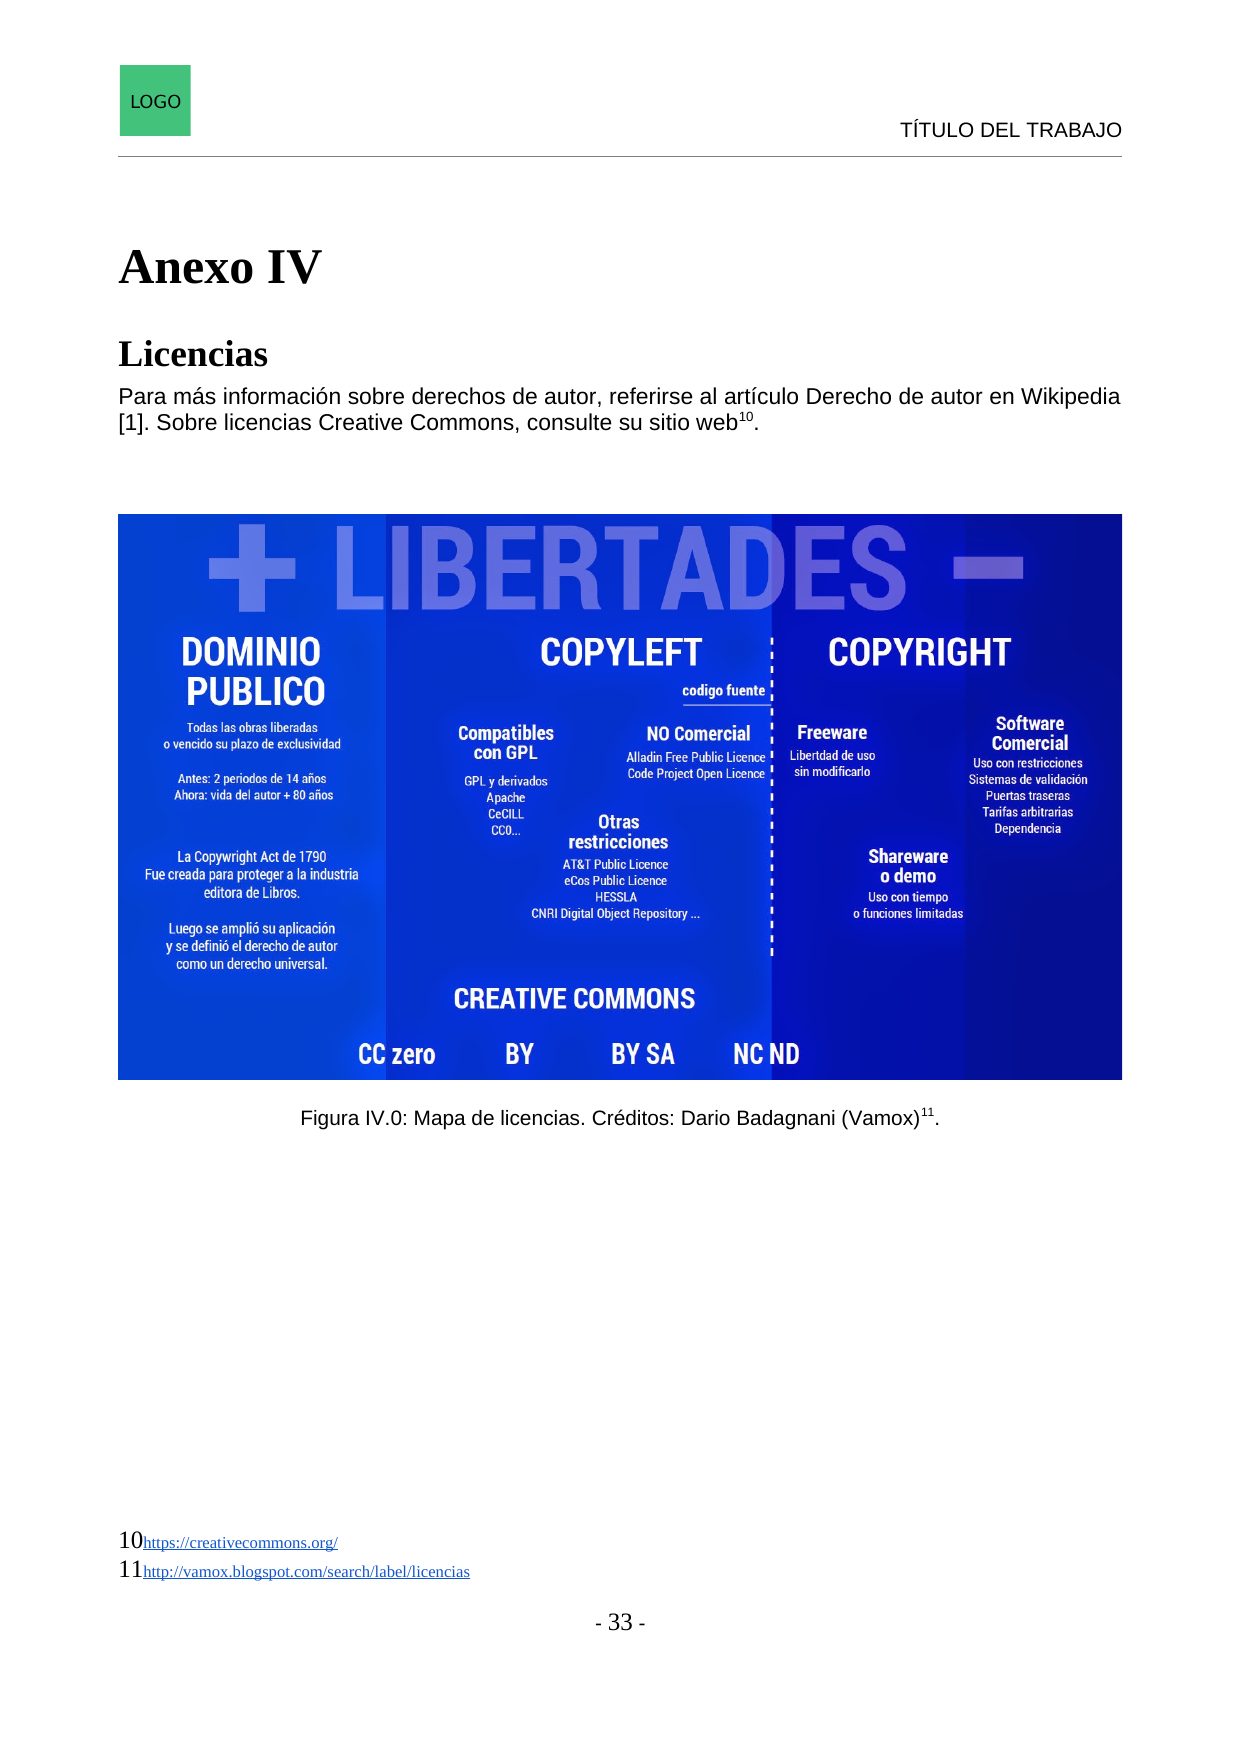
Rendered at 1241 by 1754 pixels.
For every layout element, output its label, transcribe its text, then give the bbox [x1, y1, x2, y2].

subtitle Anexo IV [118, 236, 1122, 294]
text http://vamox.blogspot.com/search/label/licencias [118, 1554, 1122, 1582]
text Para más información sobre derechos de autor, referirse al artículo Derecho de autor en Wikipedia [1]. Sobre licencias Creative Commons, consulte su sitio web. [118, 383, 1122, 436]
text https://creativecommons.org/ [118, 1525, 1122, 1554]
picture [119, 65, 191, 136]
text Figura IV.0: Mapa de licencias. Créditos: Dario Badagnani (Vamox). [118, 1106, 1122, 1129]
picture [118, 514, 1123, 1080]
subtitle Licencias [118, 331, 1122, 374]
